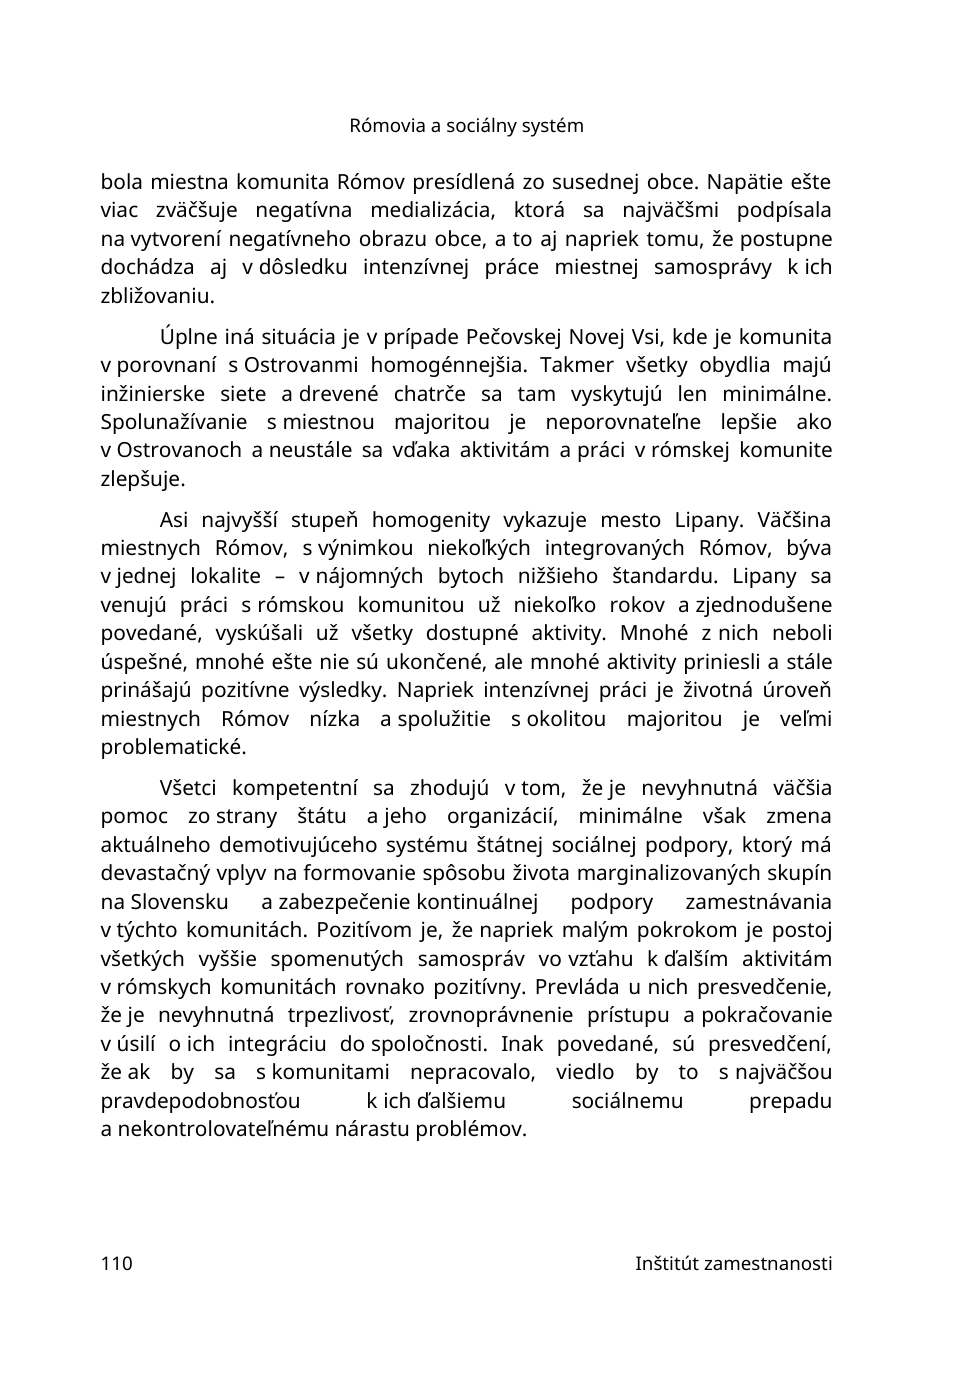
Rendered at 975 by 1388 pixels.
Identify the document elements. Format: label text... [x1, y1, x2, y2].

text Asi najvyšší stupeň homogenity vykazuje mesto Lipany. Väčšina miestnych Rómov, s výnimkou niekoľkých integrovaných Rómov, býva v jednej lokalite – v nájomných bytoch nižšieho štandardu. Lipany sa venujú práci s rómskou komunitou už niekoľko rokov a zjednodušene povedané, vyskúšali už všetky dostupné aktivity. Mnohé z nich neboli úspešné, mnohé ešte nie sú ukončené, ale mnohé aktivity priniesli a stále prinášajú pozitívne výsledky. Napriek intenzívnej práci je životná úroveň miestnych Rómov nízka a spolužitie s okolitou majoritou je veľmi problematické. [100, 505, 833, 761]
text Úplne iná situácia je v prípade Pečovskej Novej Vsi, kde je komunita v porovnaní s Ostrovanmi homogénnejšia. Takmer všetky obydlia majú inžinierske siete a drevené chatrče sa tam vyskytujú len minimálne. Spolunažívanie s miestnou majoritou je neporovnateľne lepšie ako v Ostrovanoch a neustále sa vďaka aktivitám a práci v rómskej komunite zlepšuje. [100, 322, 833, 492]
text Všetci kompetentní sa zhodujú v tom, že je nevyhnutná väčšia pomoc zo strany štátu a jeho organizácií, minimálne však zmena aktuálneho demotivujúceho systému štátnej sociálnej podpory, ktorý má devastačný vplyv na formovanie spôsobu života marginalizovaných skupín na Slovensku a zabezpečenie kontinuálnej podpory zamestnávania v týchto komunitách. Pozitívom je, že napriek malým pokrokom je postoj všetkých vyššie spomenutých samospráv vo vzťahu k ďalším aktivitám v rómskych komunitách rovnako pozitívny. Prevláda u nich presvedčenie, že je nevyhnutná trpezlivosť, zrovnoprávnenie prístupu a pokračovanie v úsilí o ich integráciu do spoločnosti. Inak povedané, sú presvedčení, že ak by sa s komunitami nepracovalo, viedlo by to s najväčšou pravdepodobnosťou k ich ďalšiemu sociálnemu prepadu a nekontrolovateľnému nárastu problémov. [100, 773, 833, 1143]
text bola miestna komunita Rómov presídlená zo susednej obce. Napätie ešte viac zväčšuje negatívna medializácia, ktorá sa najväčšmi podpísala na vytvorení negatívneho obrazu obce, a to aj napriek tomu, že postupne dochádza aj v dôsledku intenzívnej práce miestnej samosprávy k ich zbližovaniu. [100, 167, 833, 309]
